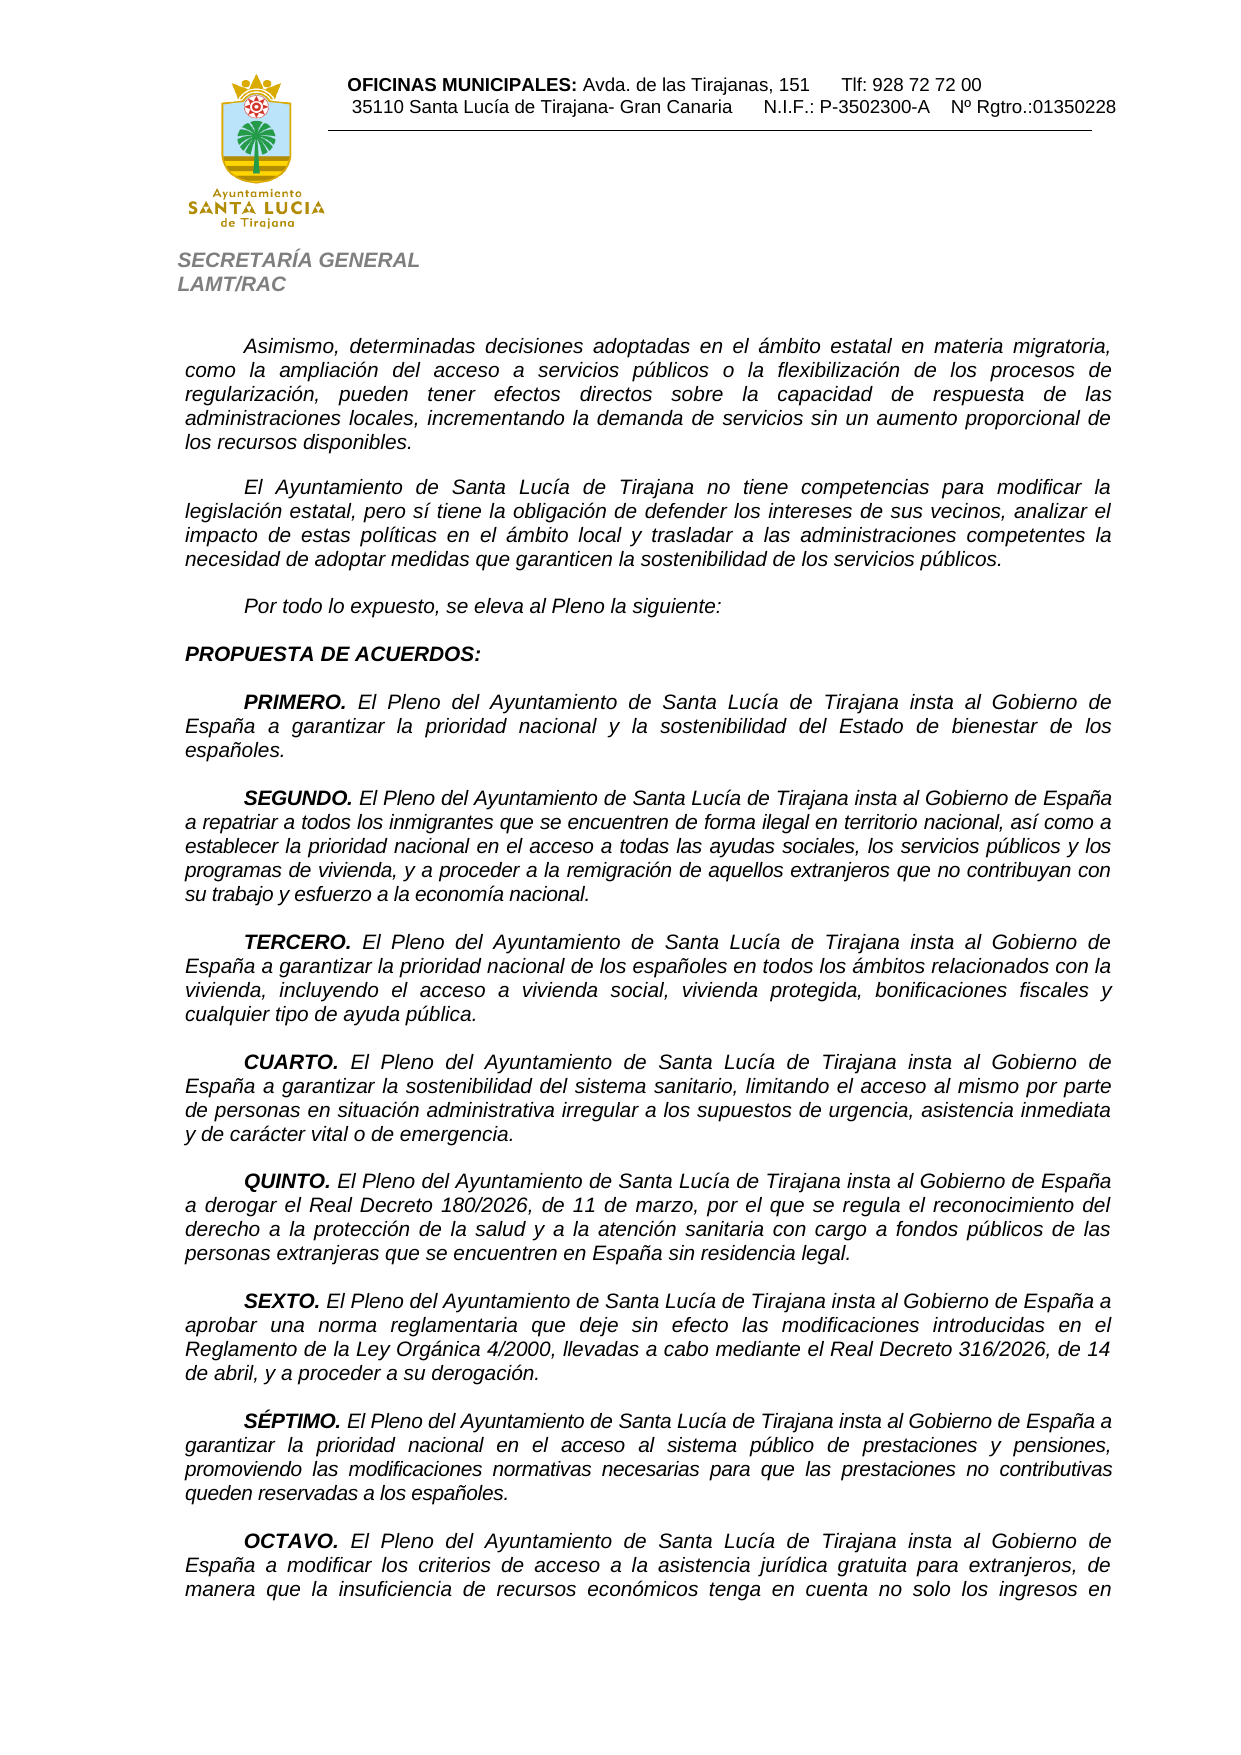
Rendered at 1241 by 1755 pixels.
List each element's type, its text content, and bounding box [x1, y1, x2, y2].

text Por todo lo expuesto, se eleva al Pleno la siguiente: [185, 594, 1114, 618]
text CUARTO. El Pleno del Ayuntamiento de Santa Lucía de Tirajana insta al Gobierno de España a garantizar la sostenibilidad del sistema sanitario, limitando el acceso al mismo por parte de personas en situación administrativa irregular a los supuestos de urgencia, asistencia inmediata y de carácter vital o de emergencia. [185, 1049, 1115, 1145]
text OCTAVO. El Pleno del Ayuntamiento de Santa Lucía de Tirajana insta al Gobierno de España a modificar los criterios de acceso a la asistencia jurídica gratuita para extranjeros, de manera que la insuficiencia de recursos económicos tenga en cuenta no solo los ingresos en [185, 1529, 1115, 1601]
text TERCERO. El Pleno del Ayuntamiento de Santa Lucía de Tirajana insta al Gobierno de España a garantizar la prioridad nacional de los españoles en todos los ámbitos relacionados con la vivienda, incluyendo el acceso a vivienda social, vivienda protegida, bonificaciones fiscales y cualquier tipo de ayuda pública. [185, 930, 1115, 1026]
text QUINTO. El Pleno del Ayuntamiento de Santa Lucía de Tirajana insta al Gobierno de España a derogar el Real Decreto 180/2026, de 11 de marzo, por el que se regula el reconocimiento del derecho a la protección de la salud y a la atención sanitaria con cargo a fondos públicos de las personas extranjeras que se encuentren en España sin residencia legal. [185, 1169, 1114, 1265]
text SEXTO. El Pleno del Ayuntamiento de Santa Lucía de Tirajana insta al Gobierno de España a aprobar una norma reglamentaria que deje sin efecto las modificaciones introducidas en el Reglamento de la Ley Orgánica 4/2000, llevadas a cabo mediante el Real Decreto 316/2026, de 14 de abril, y a proceder a su derogación. [185, 1289, 1114, 1385]
text El Ayuntamiento de Santa Lucía de Tirajana no tiene competencias para modificar la legislación estatal, pero sí tiene la obligación de defender los intereses de sus vecinos, analizar el impacto de estas políticas en el ámbito local y trasladar a las administraciones competentes la necesidad de adoptar medidas que garanticen la sostenibilidad de los servicios públicos. [185, 474, 1114, 570]
text PROPUESTA DE ACUERDOS: [185, 618, 1114, 666]
text SÉPTIMO. El Pleno del Ayuntamiento de Santa Lucía de Tirajana insta al Gobierno de España a garantizar la prioridad nacional en el acceso al sistema público de prestaciones y pensiones, promoviendo las modificaciones normativas necesarias para que las prestaciones no contributivas queden reservadas a los españoles. [185, 1409, 1115, 1505]
text SEGUNDO. El Pleno del Ayuntamiento de Santa Lucía de Tirajana insta al Gobierno de España a repatriar a todos los inmigrantes que se encuentren de forma ilegal en territorio nacional, así como a establecer la prioridad nacional en el acceso a todas las ayudas sociales, los servicios públicos y los programas de vivienda, y a proceder a la remigración de aquellos extranjeros que no contribuyan con su trabajo y esfuerzo a la economía nacional. [185, 786, 1115, 906]
text Asimismo, determinadas decisiones adoptadas en el ámbito estatal en materia migratoria, como la ampliación del acceso a servicios públicos o la flexibilización de los procesos de regularización, pueden tener efectos directos sobre la capacidad de respuesta de las administraciones locales, incrementando la demanda de servicios sin un aumento proporcional de los recursos disponibles. [185, 334, 1115, 454]
text PRIMERO. El Pleno del Ayuntamiento de Santa Lucía de Tirajana insta al Gobierno de España a garantizar la prioridad nacional y la sostenibilidad del Estado de bienestar de los españoles. [185, 690, 1115, 762]
